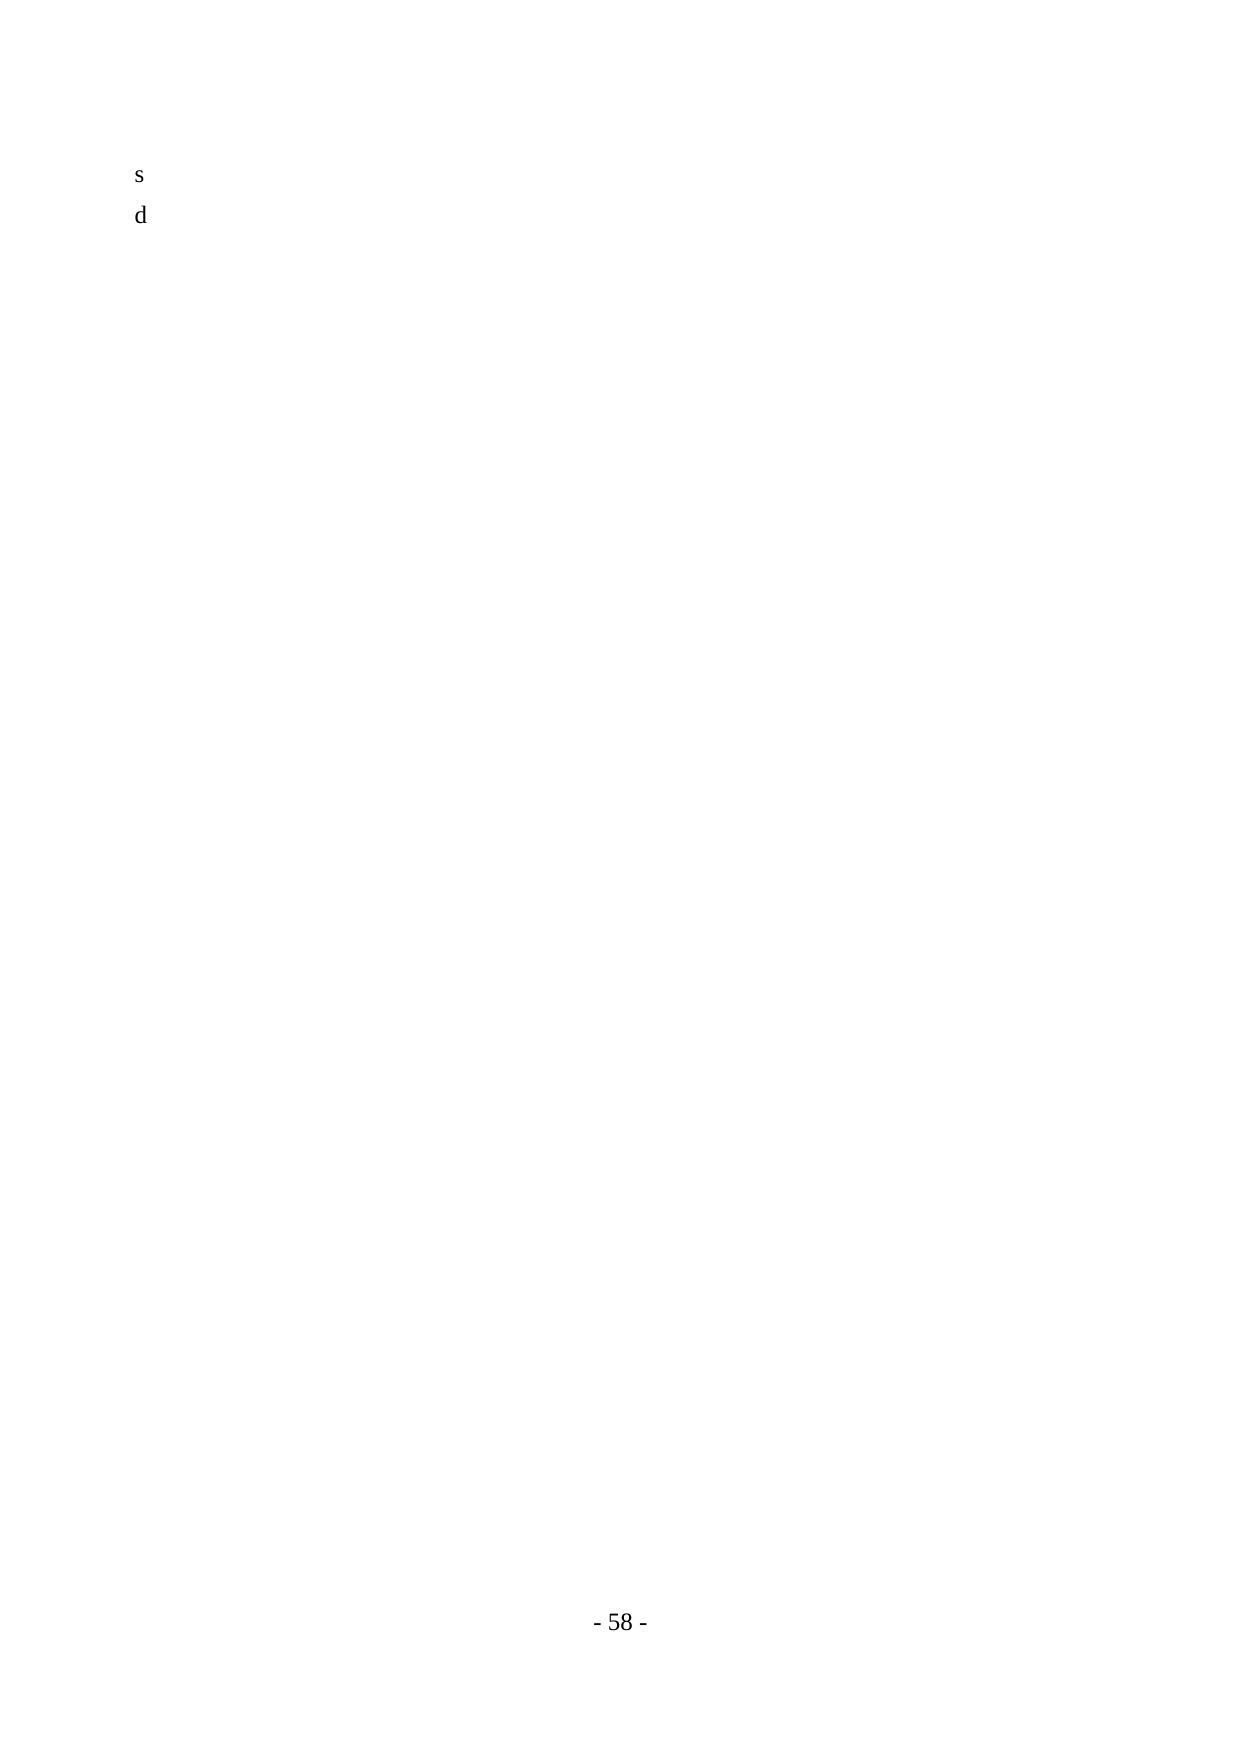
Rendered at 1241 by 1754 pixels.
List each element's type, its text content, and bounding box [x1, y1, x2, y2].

text s [118, 159, 1122, 188]
text d [118, 201, 1122, 229]
